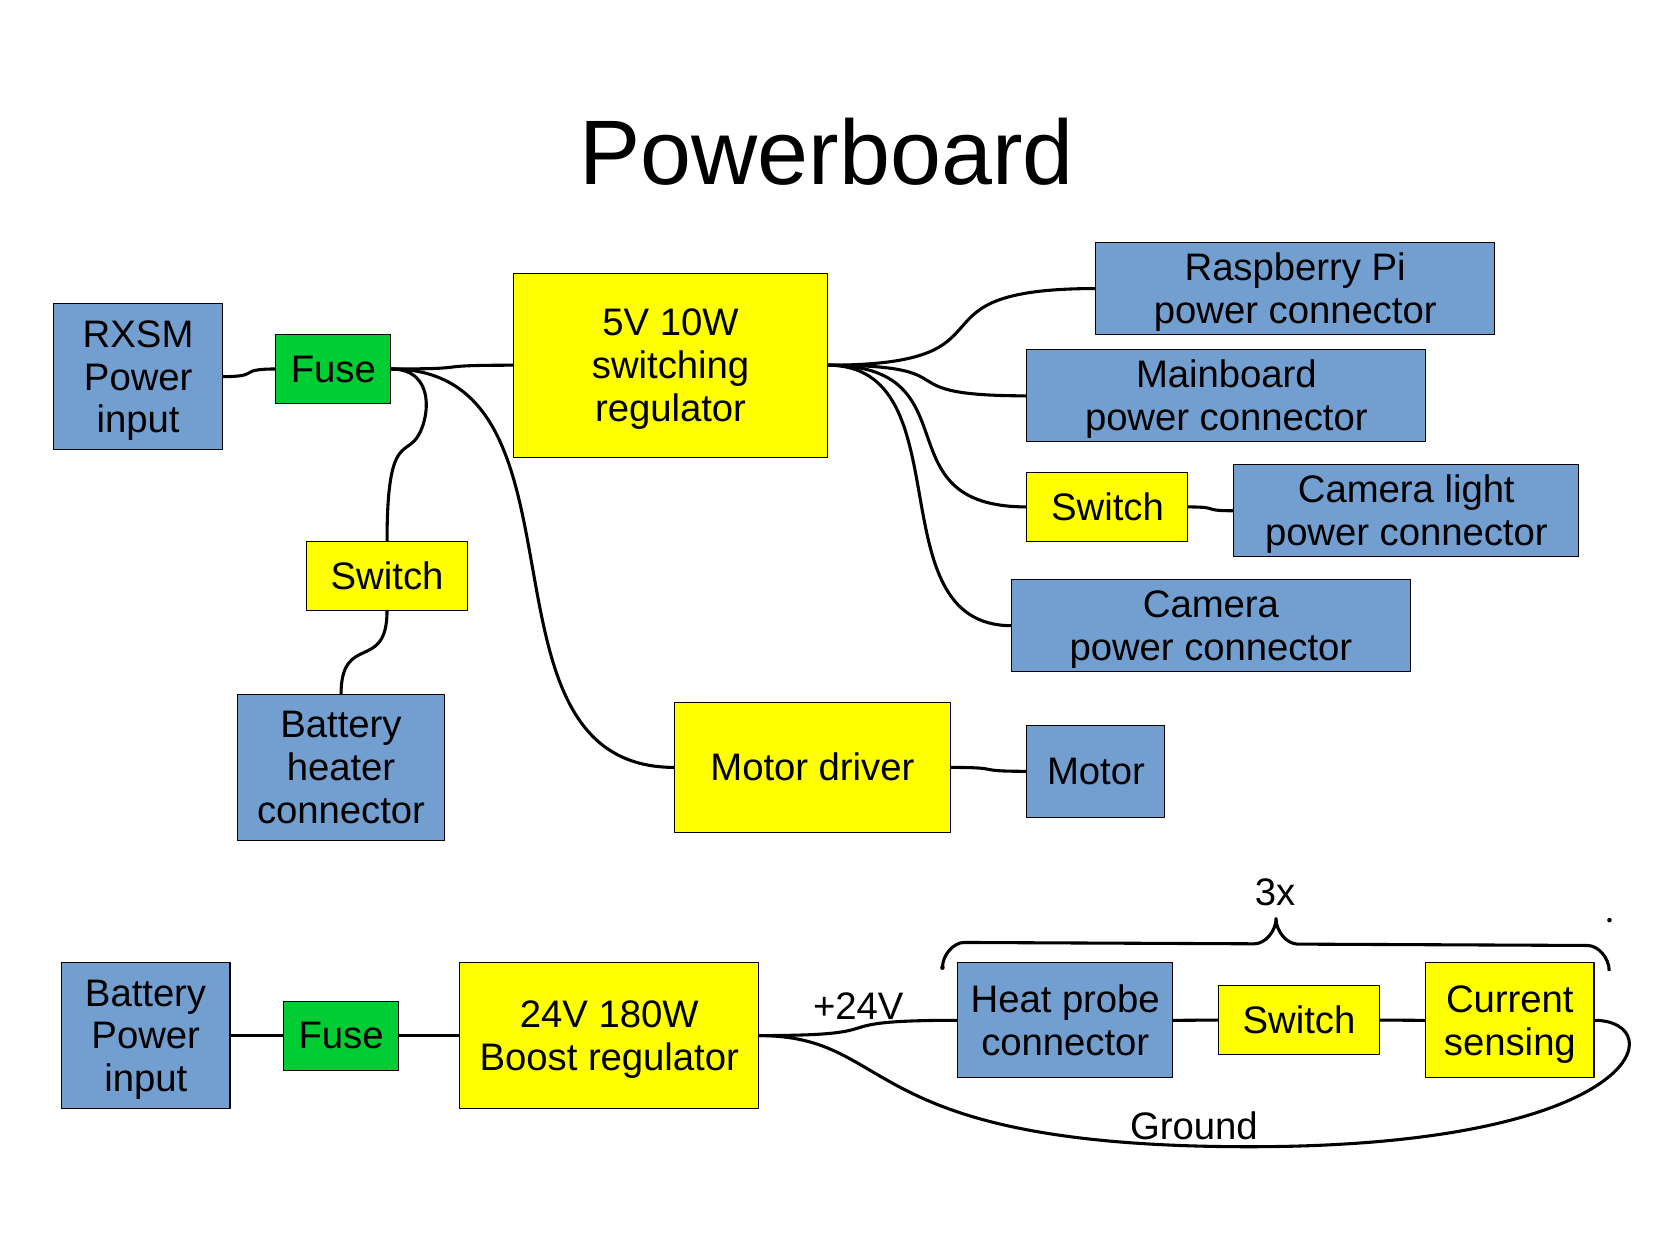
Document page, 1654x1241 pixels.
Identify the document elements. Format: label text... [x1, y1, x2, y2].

picture [0, 157, 1645, 1215]
title Powerboard [82, 49, 1571, 157]
